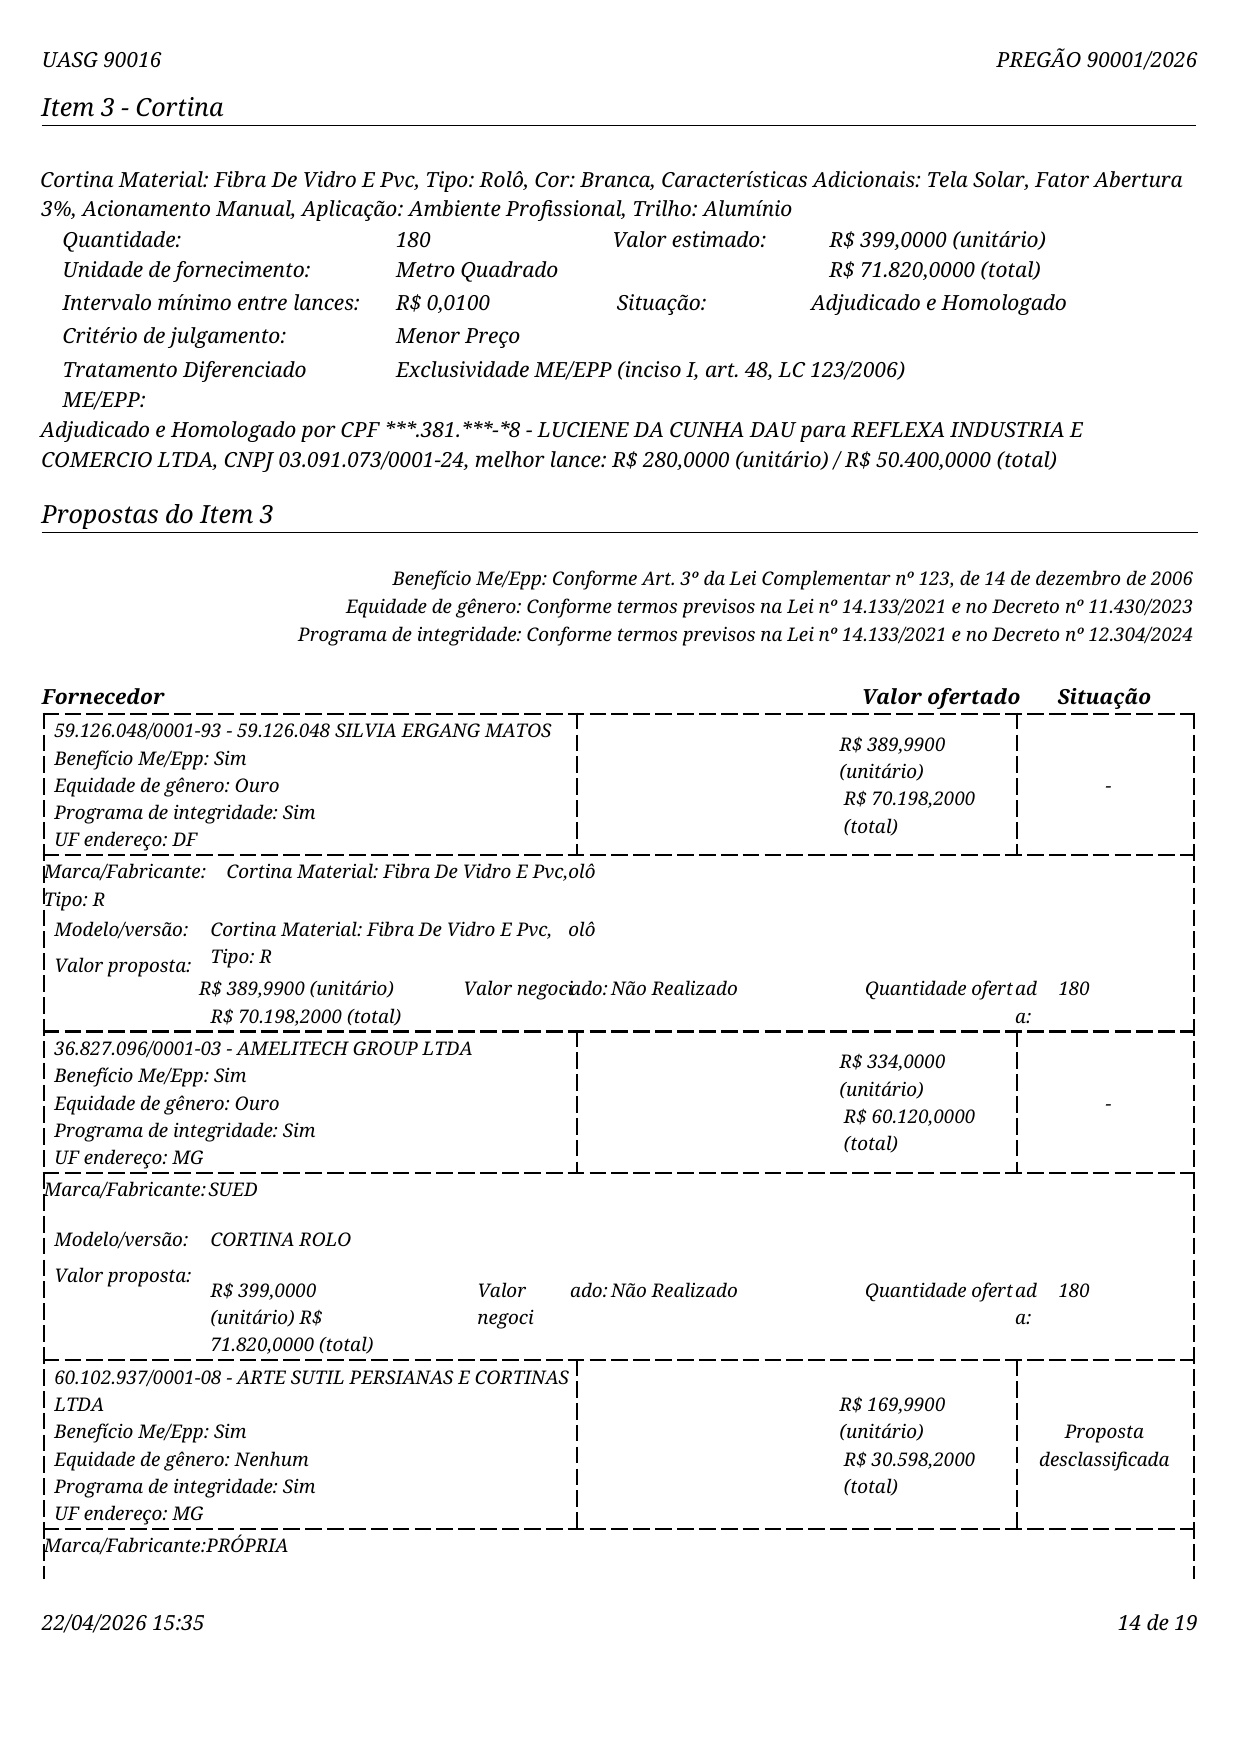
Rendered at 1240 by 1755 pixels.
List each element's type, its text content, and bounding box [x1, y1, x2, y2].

table_header [577, 713, 839, 854]
table_cell Tratamento Diferenciado ME/EPP: [63, 355, 396, 416]
table_cell [1017, 1223, 1101, 1272]
table_cell ada: [1017, 1272, 1048, 1359]
text Cortina Material: Fibra De Vidro E Pvc, Tipo: Rolô, Cor: Branca, Características Adicionais: Tela Solar, Fator Abertura 3%, Acionamento Manual, Aplicação: Ambiente Profissional, Trilho: Alumínio [40, 165, 1200, 223]
subtitle Item 3 - Cortina [41, 89, 1200, 123]
table_header 59.126.048/0001-93 - 59.126.048 SILVIA ERGANG MATOS Benefício Me/Epp: Sim Equidade de gênero: Ouro Programa de integridade: Sim UF endereço: DF [44, 713, 577, 854]
text Fornecedor Valor ofertado Situação [42, 682, 1200, 710]
table_cell R$ 389,9900 (unitário) Valor negoci R$ 70.198,2000 (total) [199, 971, 577, 1030]
table_cell ado: Não Realizado [577, 971, 839, 1030]
table_cell [1017, 854, 1101, 913]
table_cell [839, 1223, 1017, 1272]
table_cell [477, 1223, 577, 1272]
table_cell [1101, 1172, 1194, 1223]
table_cell Intervalo mínimo entre lances: [63, 288, 396, 322]
table_cell olô [577, 914, 839, 971]
table_cell [1017, 914, 1101, 971]
table_cell Marca/Fabricante: PRÓPRIA [44, 1528, 577, 1579]
table_cell [1101, 1223, 1194, 1272]
table_cell [1017, 1172, 1101, 1223]
table_cell [577, 1528, 839, 1579]
table_cell [1101, 971, 1194, 1030]
table_cell 60.102.937/0001-08 - ARTE SUTIL PERSIANAS E CORTINAS LTDA Benefício Me/Epp: Sim Equidade de gênero: Nenhum Programa de integridade: Sim UF endereço: MG [44, 1359, 577, 1528]
table_cell [1017, 1528, 1194, 1579]
table_cell [477, 1172, 577, 1223]
table_cell Quantidade ofert [839, 1272, 1017, 1359]
table_cell ada: [1017, 971, 1048, 1030]
table_cell Modelo/versão: Valor proposta: [44, 914, 199, 1030]
table_cell [577, 1030, 839, 1172]
table_cell Cortina Material: Fibra De Vidro E Pvc, Tipo: R [199, 914, 577, 971]
table_cell [839, 914, 1017, 971]
table_cell ado: Não Realizado [577, 1272, 839, 1359]
table_cell Unidade de fornecimento: [63, 255, 396, 288]
table_cell [577, 1359, 839, 1528]
table_cell Critério de julgamento: [63, 322, 396, 355]
table_cell 180 [1048, 971, 1101, 1030]
table_header Quantidade: [63, 225, 396, 255]
table_cell CORTINA ROLO [199, 1223, 477, 1272]
table_cell Metro Quadrado R$ 71.820,0000 (total) [396, 255, 1069, 288]
table_cell [839, 1528, 1017, 1579]
table_cell 36.827.096/0001-03 - AMELITECH GROUP LTDA Benefício Me/Epp: Sim Equidade de gênero: Ouro Programa de integridade: Sim UF endereço: MG [44, 1030, 477, 1172]
text Programa de integridade: Conforme termos previsos na Lei nº 14.133/2021 e no Decreto nº 12.304/2024 [42, 622, 1195, 647]
table_header R$ 389,9900 (unitário) R$ 70.198,2000 (total) [839, 713, 1017, 854]
table_cell R$ 334,0000 (unitário) R$ 60.120,0000 (total) [839, 1030, 1017, 1172]
table_header [1017, 713, 1101, 854]
table_cell Quantidade ofert [839, 971, 1017, 1030]
table_cell [577, 1223, 839, 1272]
table_cell olô [577, 854, 839, 913]
text Benefício Me/Epp: Conforme Art. 3º da Lei Complementar nº 123, de 14 de dezembro de 2006 [42, 566, 1195, 591]
table_cell R$ 399,0000 (unitário) R$ 71.820,0000 (total) [199, 1272, 477, 1359]
table_cell [1101, 1272, 1194, 1359]
table_cell Valor negoci [477, 1272, 577, 1359]
table_cell [1101, 914, 1194, 971]
table_cell Marca/Fabricante: SUED [44, 1172, 477, 1223]
table_cell - [1101, 1030, 1194, 1172]
text Adjudicado e Homologado por CPF ***.381.***-*8 - LUCIENE DA CUNHA DAU para REFLEXA INDUSTRIA E COMERCIO LTDA, CNPJ 03.091.073/0001-24, melhor lance: R$ 280,0000 (unitário) / R$ 50.400,0000 (total) [40, 416, 1200, 473]
table_header - [1101, 713, 1194, 854]
table_cell Modelo/versão: Valor proposta: [44, 1223, 199, 1359]
table_cell Proposta desclassificada [1017, 1359, 1194, 1528]
text Equidade de gênero: Conforme termos previsos na Lei nº 14.133/2021 e no Decreto nº 11.430/2023 [42, 593, 1195, 619]
table_cell [577, 1172, 839, 1223]
subtitle Propostas do Item 3 [41, 496, 1200, 531]
table_cell [1017, 1030, 1101, 1172]
table_cell [839, 854, 1017, 913]
table_cell [1101, 854, 1194, 913]
table_cell Exclusividade ME/EPP (inciso I, art. 48, LC 123/2006) [396, 355, 1069, 416]
table_cell [477, 1030, 577, 1172]
table_cell Marca/Fabricante: Cortina Material: Fibra De Vidro E Pvc, Tipo: R [44, 854, 577, 913]
table_cell [839, 1172, 1017, 1223]
table_cell 180 [1048, 1272, 1101, 1359]
table_cell R$ 169,9900 (unitário) R$ 30.598,2000 (total) [839, 1359, 1017, 1528]
table_cell Menor Preço [396, 322, 1069, 355]
table_cell R$ 0,0100 Situação: Adjudicado e Homologado [396, 288, 1069, 322]
table_header 180 Valor estimado: R$ 399,0000 (unitário) [396, 225, 1069, 255]
